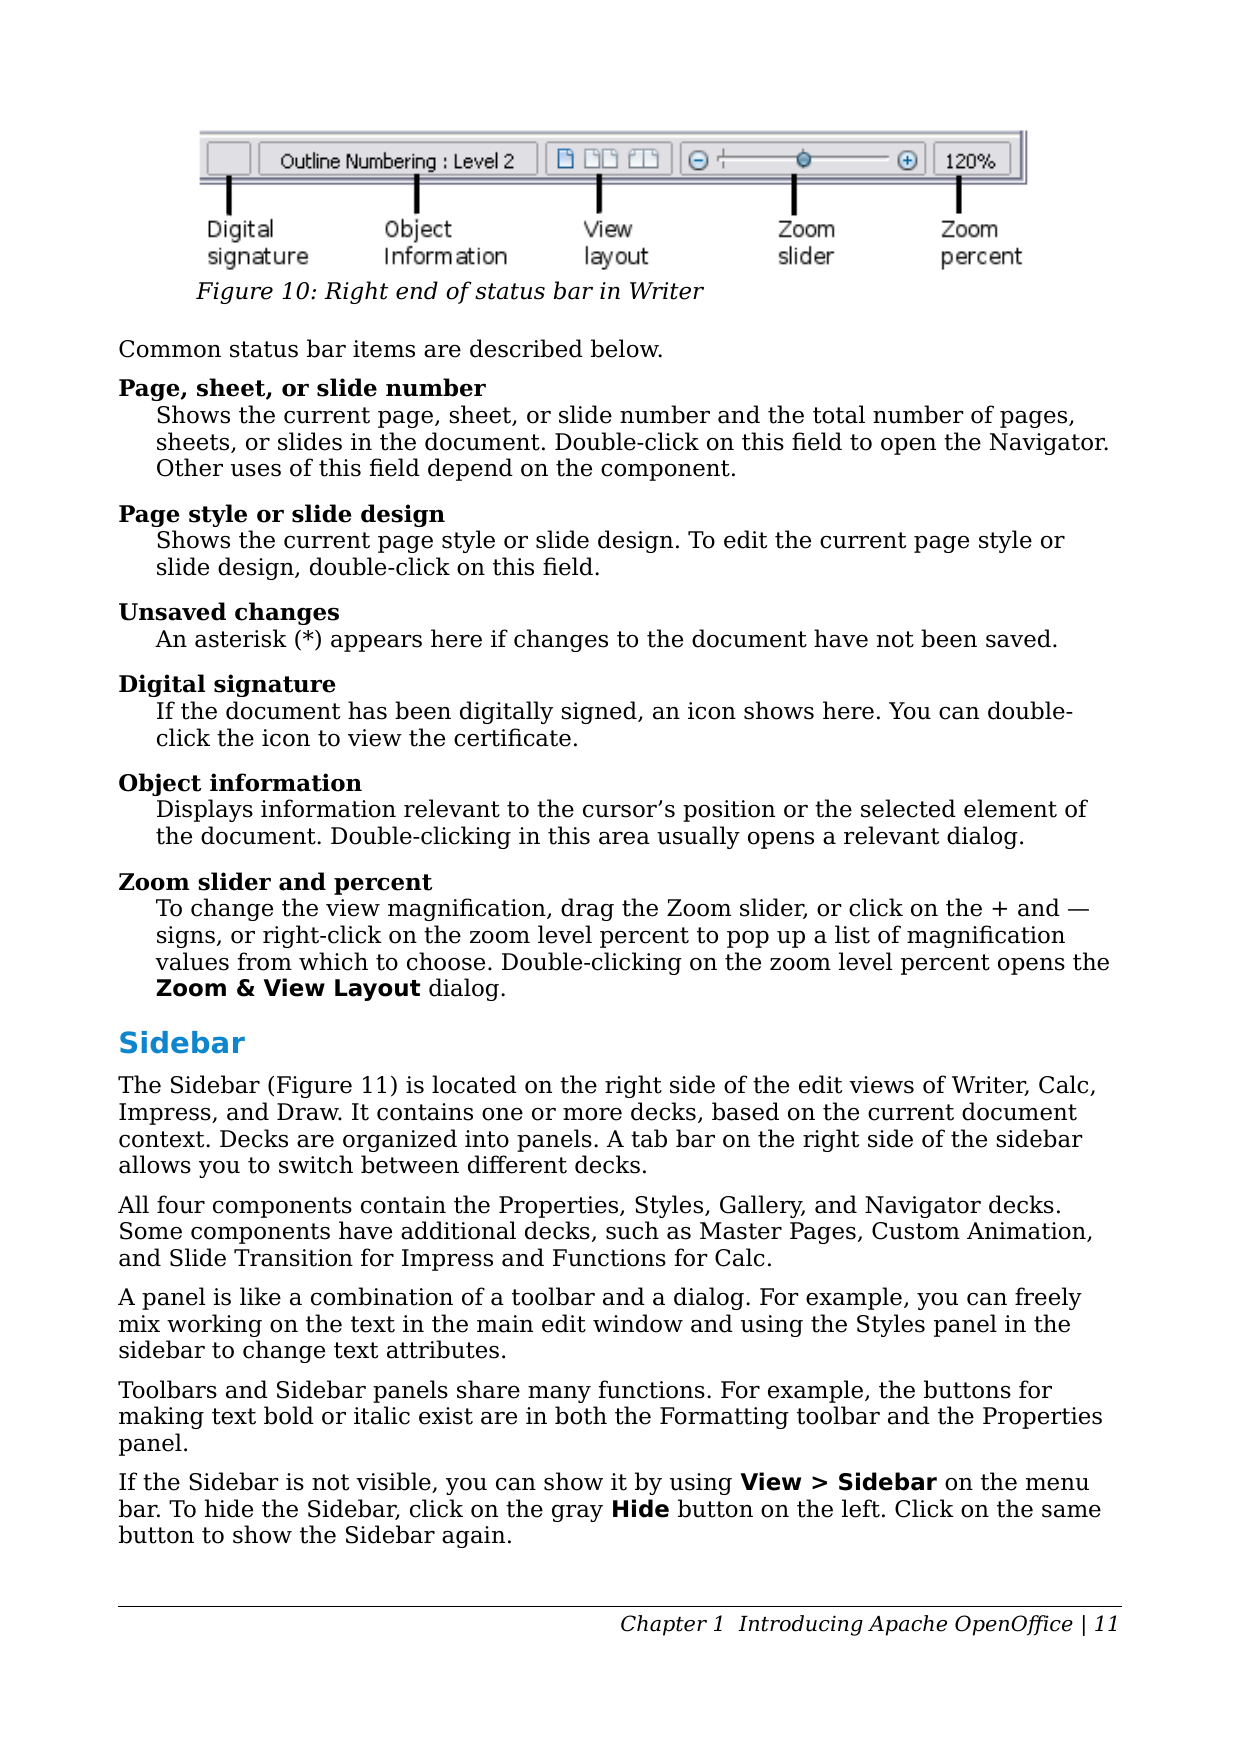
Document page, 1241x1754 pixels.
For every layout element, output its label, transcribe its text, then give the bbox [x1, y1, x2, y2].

text Digital signature [118, 671, 1122, 698]
text All four components contain the Properties, Styles, Gallery, and Navigator decks. Some components have additional decks, such as Master Pages, Custom Animation, and Slide Transition for Impress and Functions for Calc. [118, 1192, 1122, 1272]
text Page, sheet, or slide number [118, 375, 1122, 402]
text An asterisk (*) appears here if changes to the document have not been saved. [156, 626, 1122, 653]
text Displays information relevant to the cursor’s position or the selected element of the document. Double-clicking in this area usually opens a relevant dialog. [156, 797, 1122, 850]
text The Sidebar (Figure 11) is located on the right side of the edit views of Writer, Calc, Impress, and Draw. It contains one or more decks, based on the current document context. Decks are organized into panels. A tab bar on the right side of the sidebar allows you to switch between different decks. [118, 1073, 1122, 1179]
list Common status bar items are described below. [118, 336, 1122, 363]
subtitle Sidebar [118, 1026, 1122, 1060]
text Page style or slide design [118, 501, 1122, 527]
text Shows the current page, sheet, or slide number and the total number of pages, sheets, or slides in the document. Double-click on this field to open the Navigator. Other uses of this field depend on the component. [156, 402, 1122, 482]
text If the Sidebar is not visible, you can show it by using View > Sidebar on the menu bar. To hide the Sidebar, click on the gray Hide button on the left. Click on the same button to show the Sidebar again. [118, 1469, 1122, 1549]
text To change the view magnification, drag the Zoom slider, or click on the + and — signs, or right-click on the zoom level percent to pop up a list of magnification values from which to choose. Double-clicking on the zoom level percent opens the Zoom & View Layout dialog. [156, 895, 1122, 1002]
text A panel is like a combination of a toolbar and a dialog. For example, you can freely mix working on the text in the main edit window and using the Styles panel in the sidebar to change text attributes. [118, 1284, 1122, 1364]
text Unsaved changes [118, 599, 1122, 626]
text Shows the current page style or slide design. To edit the current page style or slide design, double-click on this field. [156, 527, 1122, 581]
text If the document has been digitally signed, an icon shows here. You can double-click the icon to view the certificate. [156, 698, 1122, 751]
text Zoom slider and percent [118, 868, 1122, 895]
text Object information [118, 770, 1122, 797]
text Figure 10: Right end of status bar in Writer [196, 279, 1037, 305]
text Toolbars and Sidebar panels share many functions. For example, the buttons for making text bold or italic exist are in both the Formatting toolbar and the Properties panel. [118, 1377, 1122, 1457]
picture [196, 118, 1037, 279]
